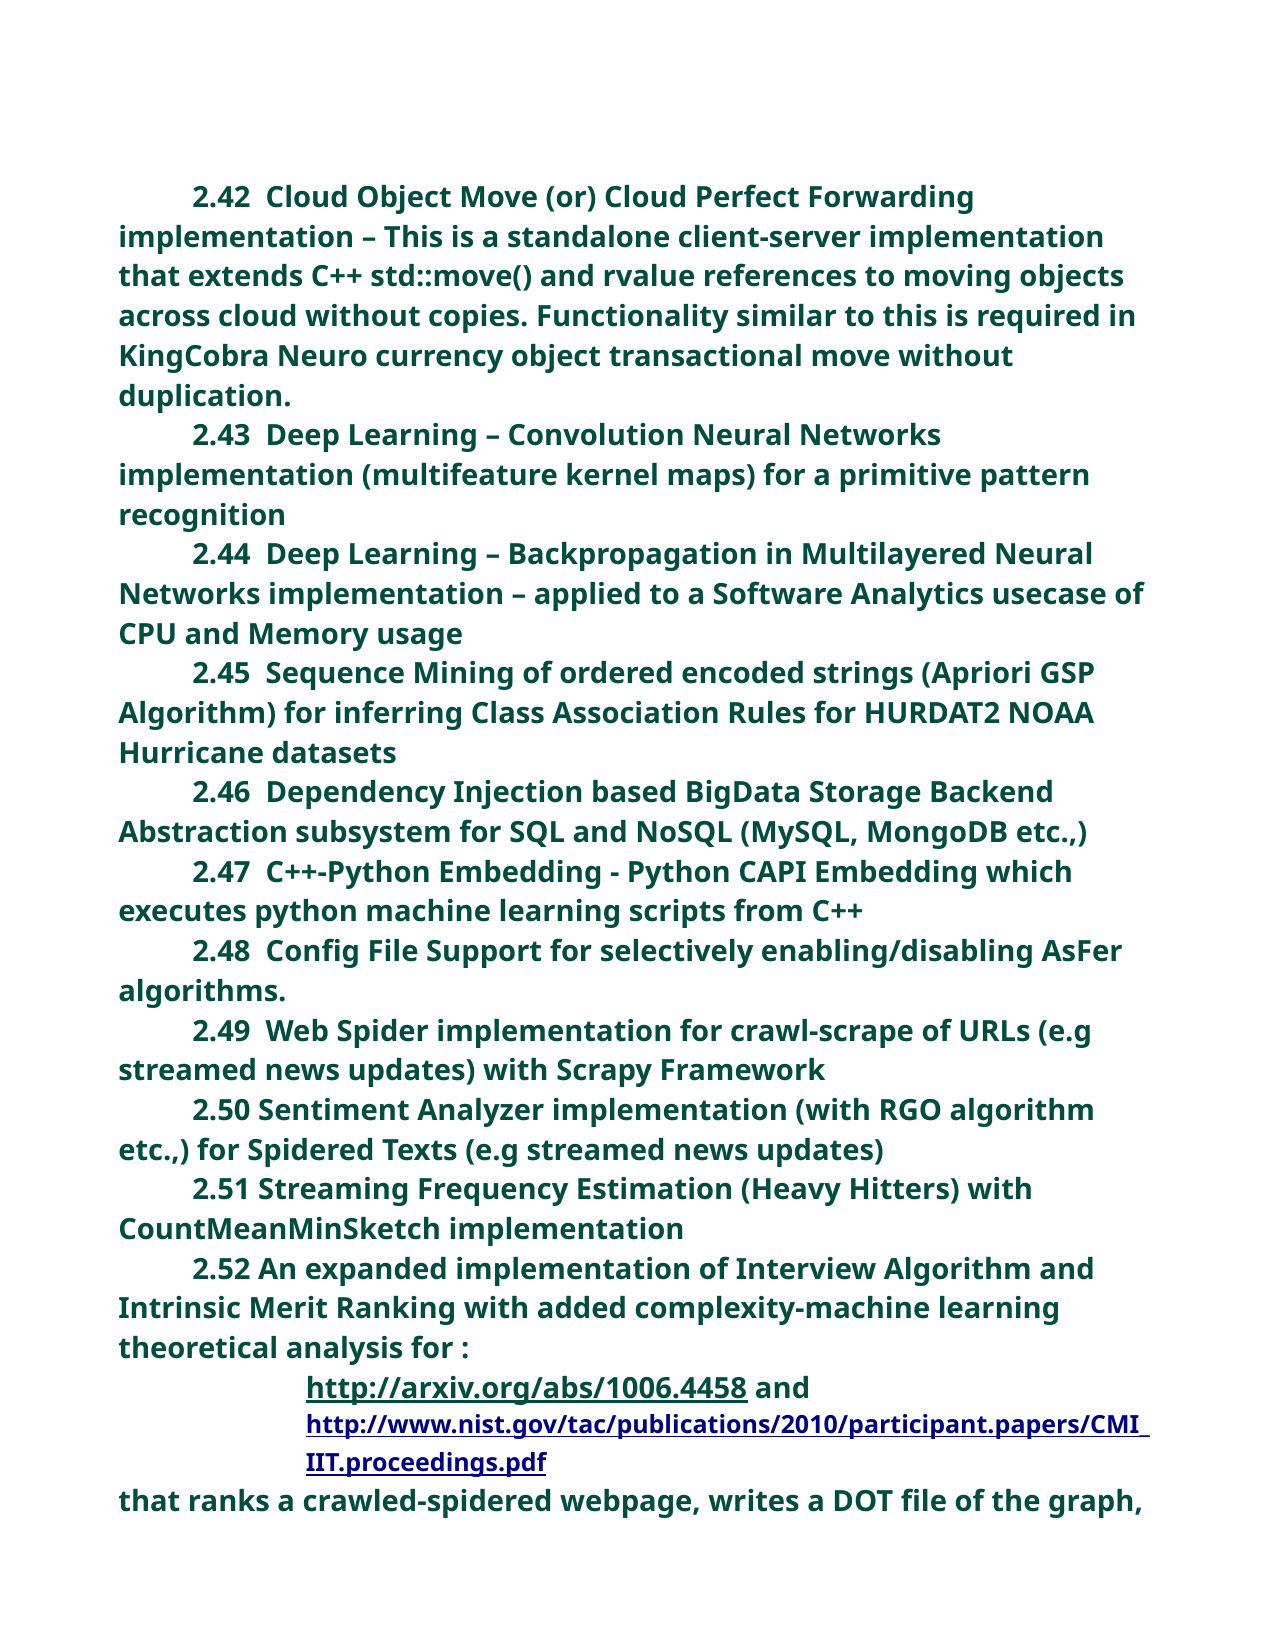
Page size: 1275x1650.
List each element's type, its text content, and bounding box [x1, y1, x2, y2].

text 2.43 Deep Learning – Convolution Neural Networks implementation (multifeature kernel maps) for a primitive pattern recognition [118, 414, 1157, 533]
text 2.51 Streaming Frequency Estimation (Heavy Hitters) with CountMeanMinSketch implementation [118, 1168, 1157, 1248]
text 2.50 Sentiment Analyzer implementation (with RGO algorithm etc.,) for Spidered Texts (e.g streamed news updates) [118, 1089, 1157, 1168]
text 2.46 Dependency Injection based BigData Storage Backend Abstraction subsystem for SQL and NoSQL (MySQL, MongoDB etc.,) [118, 772, 1157, 851]
text that ranks a crawled-spidered webpage, writes a DOT file of the graph, [118, 1480, 1157, 1520]
text 2.44 Deep Learning – Backpropagation in Multilayered Neural Networks implementation – applied to a Software Analytics usecase of CPU and Memory usage [118, 533, 1157, 653]
list http://arxiv.org/abs/1006.4458 and http://www.nist.gov/tac/publications/2010/participant.papers/CMI_IIT.proceedings.pdf [268, 1367, 1157, 1480]
text 2.45 Sequence Mining of ordered encoded strings (Apriori GSP Algorithm) for inferring Class Association Rules for HURDAT2 NOAA Hurricane datasets [118, 653, 1157, 772]
text 2.47 C++-Python Embedding - Python CAPI Embedding which executes python machine learning scripts from C++ [118, 851, 1157, 930]
text 2.42 Cloud Object Move (or) Cloud Perfect Forwarding implementation – This is a standalone client-server implementation that extends C++ std::move() and rvalue references to moving objects across cloud without copies. Functionality similar to this is required in KingCobra Neuro currency object transactional move without duplication. [118, 176, 1157, 414]
text 2.48 Config File Support for selectively enabling/disabling AsFer algorithms. [118, 930, 1157, 1010]
text 2.52 An expanded implementation of Interview Algorithm and Intrinsic Merit Ranking with added complexity-machine learning theoretical analysis for : [118, 1248, 1157, 1367]
text 2.49 Web Spider implementation for crawl-scrape of URLs (e.g streamed news updates) with Scrapy Framework [118, 1010, 1157, 1089]
